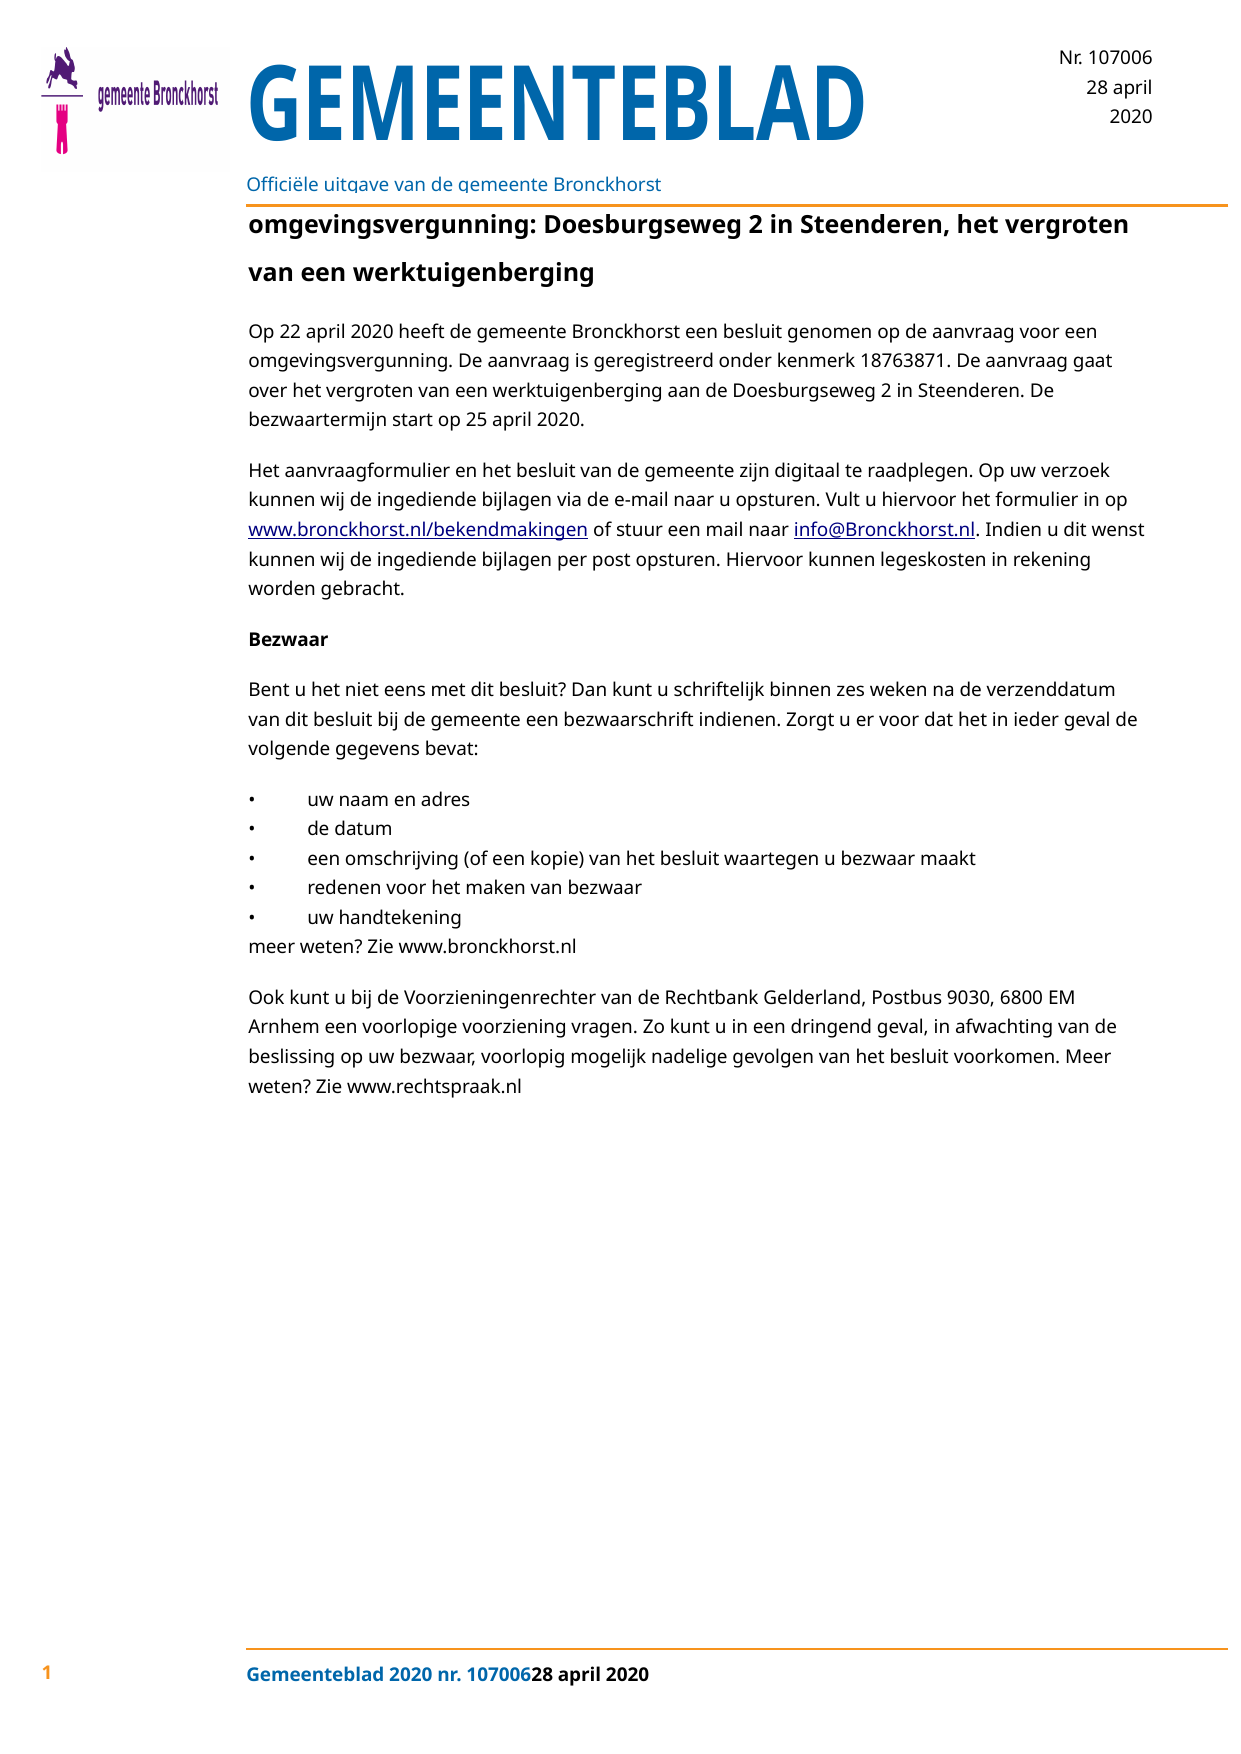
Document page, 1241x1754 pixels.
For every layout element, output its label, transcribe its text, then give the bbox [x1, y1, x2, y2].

list uw naam en adres [248, 786, 1152, 812]
picture [41, 47, 231, 172]
text Bezwaar [248, 626, 1152, 652]
list de datum [248, 815, 1152, 841]
text meer weten? Zie www.bronckhorst.nl [248, 934, 1152, 959]
list een omschrijving (of een kopie) van het besluit waartegen u bezwaar maakt [248, 845, 1152, 871]
list uw handtekening [248, 904, 1152, 930]
text omgevingsvergunning: Doesburgseweg 2 in Steenderen, het vergroten van een werktuigenberging [248, 207, 1152, 288]
text Ook kunt u bij de Voorzieningenrechter van de Rechtbank Gelderland, Postbus 9030, 6800 EM Arnhem een voorlopige voorziening vragen. Zo kunt u in een dringend geval, in afwachting van de beslissing op uw bezwaar, voorlopig mogelijk nadelige gevolgen van het besluit voorkomen. Meer weten? Zie www.rechtspraak.nl [248, 984, 1152, 1099]
text Het aanvraagformulier en het besluit van de gemeente zijn digitaal te raadplegen. Op uw verzoek kunnen wij de ingediende bijlagen via de e-mail naar u opsturen. Vult u hiervoor het formulier in op www.bronckhorst.nl/bekendmakingen of stuur een mail naar info@Bronckhorst.nl. Indien u dit wenst kunnen wij de ingediende bijlagen per post opsturen. Hiervoor kunnen legeskosten in rekening worden gebracht. [248, 457, 1152, 601]
text Op 22 april 2020 heeft de gemeente Bronckhorst een besluit genomen op de aanvraag voor een omgevingsvergunning. De aanvraag is geregistreerd onder kenmerk 18763871. De aanvraag gaat over het vergroten van een werktuigenberging aan de Doesburgseweg 2 in Steenderen. De bezwaartermijn start op 25 april 2020. [248, 318, 1152, 432]
text Bent u het niet eens met dit besluit? Dan kunt u schriftelijk binnen zes weken na de verzenddatum van dit besluit bij de gemeente een bezwaarschrift indienen. Zorgt u er voor dat het in ieder geval de volgende gegevens bevat: [248, 676, 1152, 761]
list redenen voor het maken van bezwaar [248, 874, 1152, 900]
